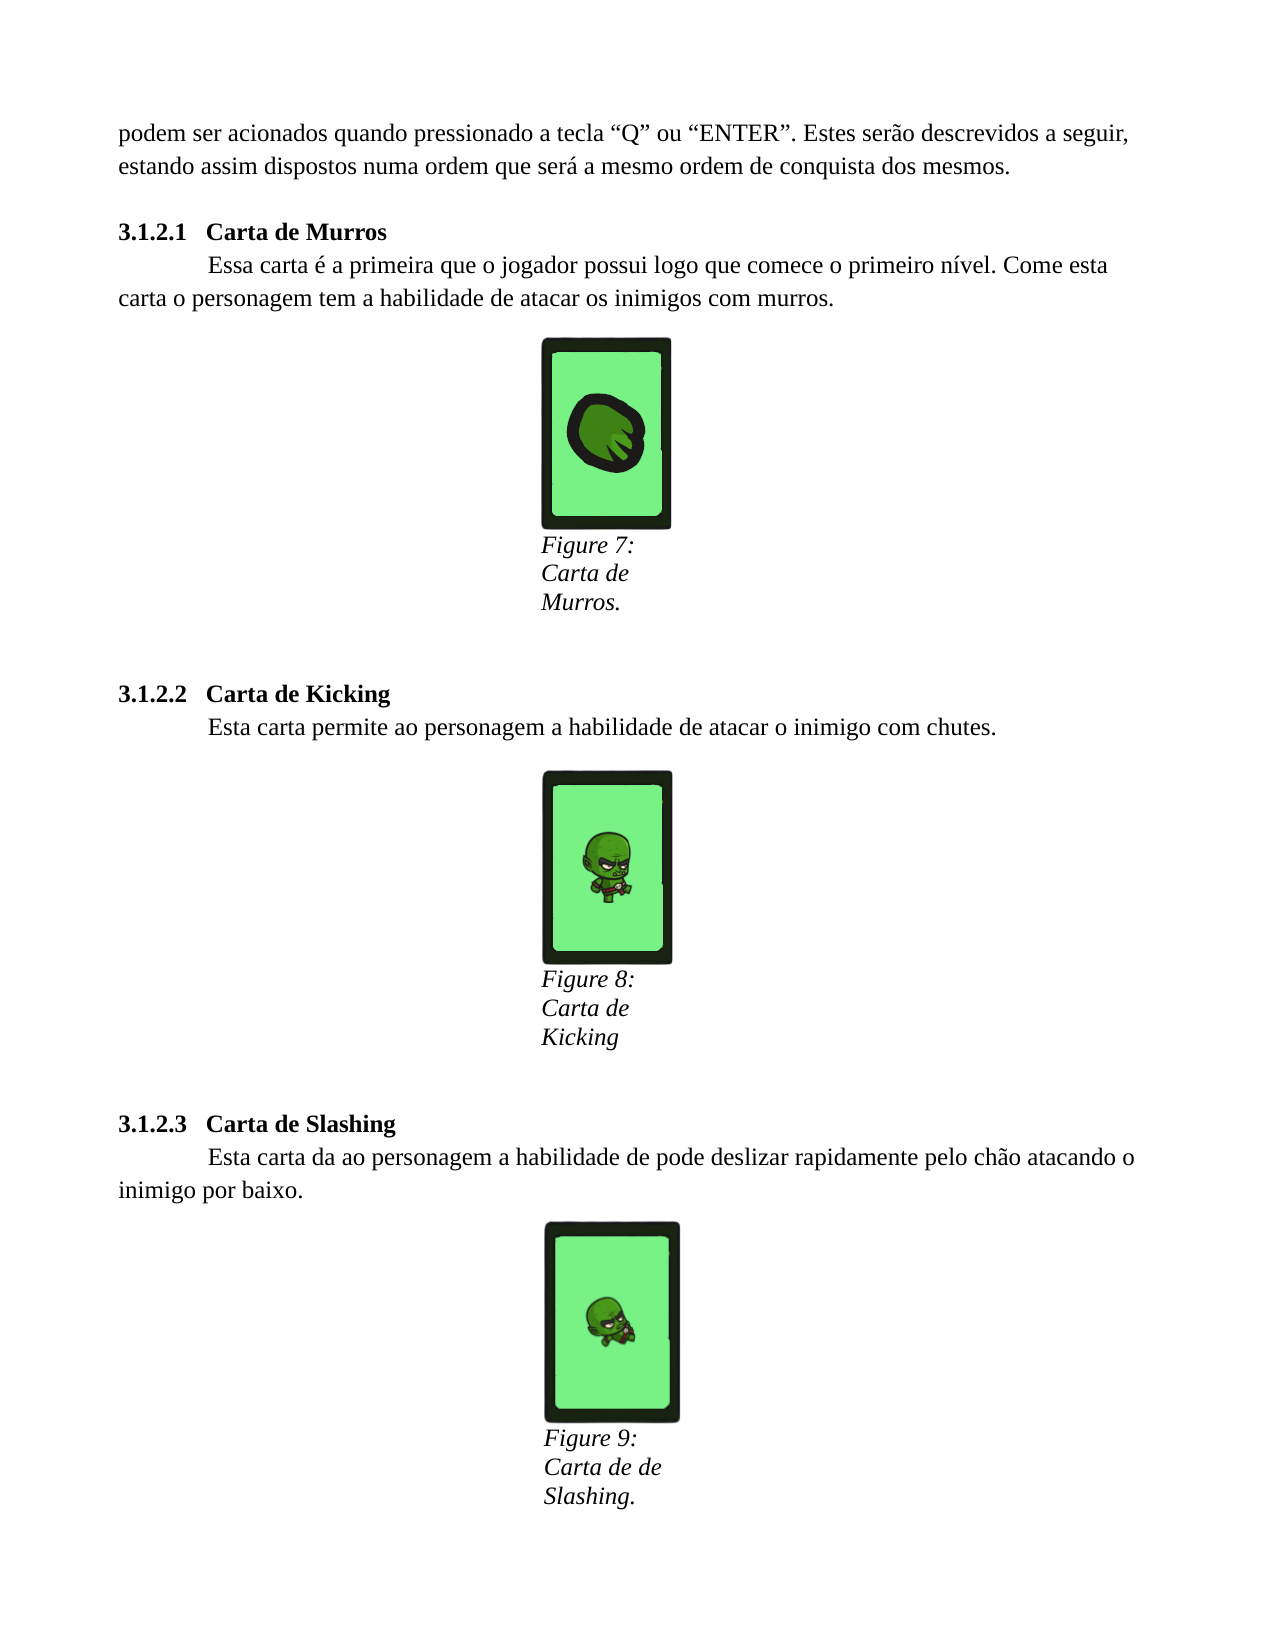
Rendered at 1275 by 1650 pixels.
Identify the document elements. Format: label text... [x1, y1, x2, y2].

text Figure 8: Carta de Kicking [541, 965, 673, 1051]
picture [543, 1220, 681, 1424]
text Figure 7: Carta de Murros. [541, 530, 671, 616]
picture [540, 336, 672, 530]
picture [541, 770, 673, 965]
text 3.1.2.3 Carta de Slashing [118, 1109, 1157, 1137]
text podem ser acionados quando pressionado a tecla “Q” ou “ENTER”. Estes serão descrevidos a seguir, estando assim dispostos numa ordem que será a mesmo ordem de conquista dos mesmos. [118, 118, 1157, 180]
text Figure 9: Carta de de Slashing. [544, 1424, 681, 1509]
text Esta carta da ao personagem a habilidade de pode deslizar rapidamente pelo chão atacando o inimigo por baixo. [118, 1142, 1157, 1203]
text 3.1.2.2 Carta de Kicking [118, 679, 1157, 708]
text 3.1.2.1 Carta de Murros [118, 217, 1157, 246]
text Esta carta permite ao personagem a habilidade de atacar o inimigo com chutes. [118, 712, 1157, 741]
text Essa carta é a primeira que o jogador possui logo que comece o primeiro nível. Come esta carta o personagem tem a habilidade de atacar os inimigos com murros. [118, 250, 1157, 312]
